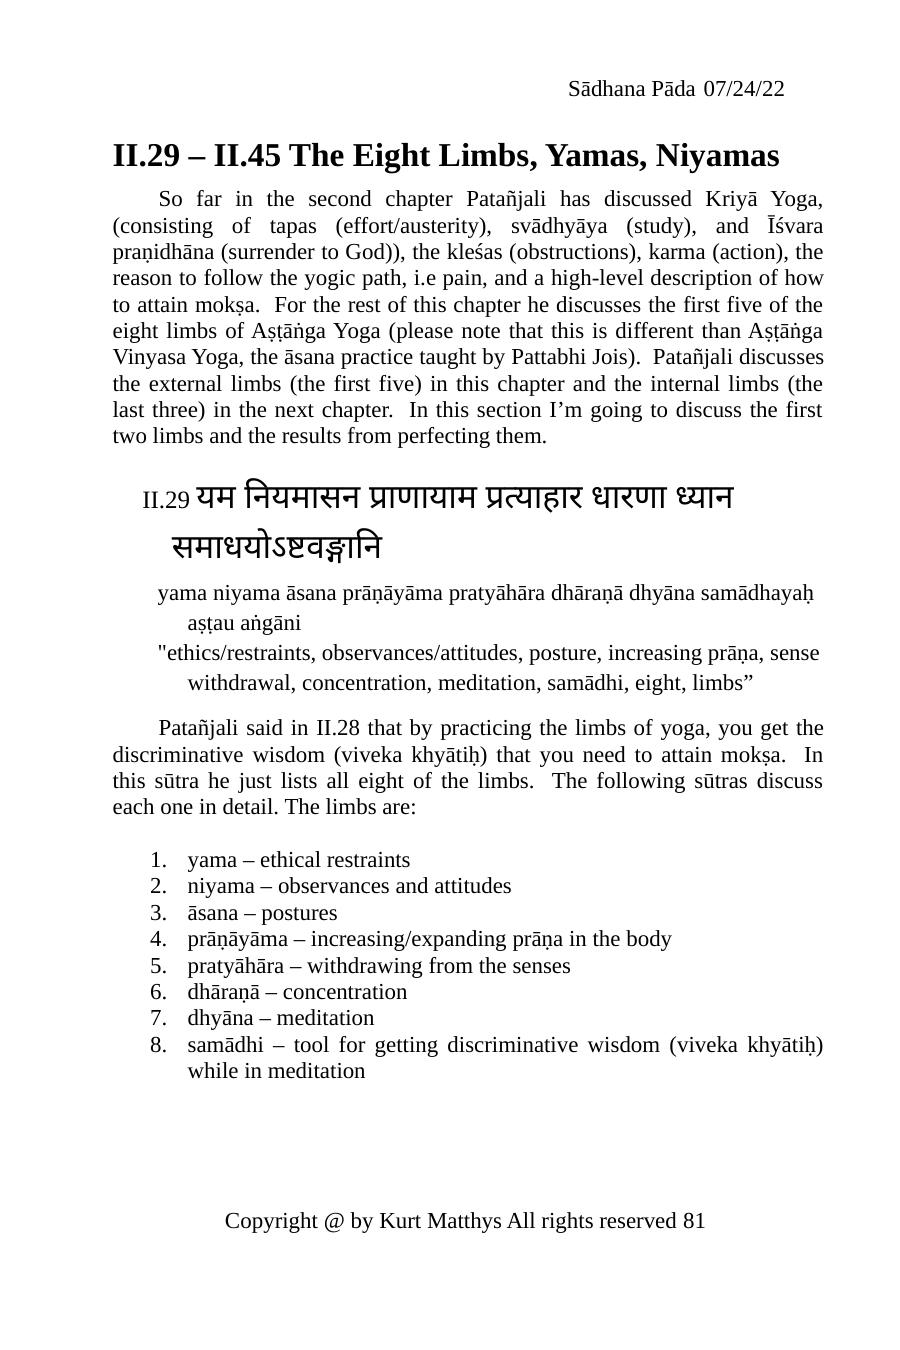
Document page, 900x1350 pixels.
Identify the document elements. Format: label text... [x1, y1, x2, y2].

list samādhi – tool for getting discriminative wisdom (viveka khyātiḥ) while in meditation [150, 1031, 825, 1083]
list yama – ethical restraints [150, 846, 825, 873]
list pratyāhāra – withdrawing from the senses [150, 952, 825, 978]
text So far in the second chapter Patañjali has discussed Kriyā Yoga, (consisting of tapas (effort/austerity), svādhyāya (study), and Īśvara praṇidhāna (surrender to God)), the kleśas (obstructions), karma (action), the reason to follow the yogic path, i.e pain, and a high-level description of how to attain mokṣa. For the rest of this chapter he discusses the first five of the eight limbs of Aṣṭāṅga Yoga (please note that this is different than Aṣṭāṅga Vinyasa Yoga, the āsana practice taught by Pattabhi Jois). Patañjali discusses the external limbs (the first five) in this chapter and the internal limbs (the last three) in the next chapter. In this section I’m going to discuss the first two limbs and the results from perfecting them. [112, 185, 825, 449]
subtitle II.29 यम नियमासन प्राणायाम प्रत्याहार धारणा ध्यान समाधयोऽष्टवङ्गानि [142, 479, 825, 572]
list āsana – postures [150, 899, 825, 925]
subtitle II.29 – II.45 The Eight Limbs, Yamas, Niyamas [112, 135, 825, 173]
text "ethics/restraints, observances/attitudes, posture, increasing prāṇa, sense withdrawal, concentration, meditation, samādhi, eight, limbs” [157, 639, 825, 696]
list prāṇāyāma – increasing/expanding prāṇa in the body [150, 925, 825, 952]
list dhyāna – meditation [150, 1004, 825, 1031]
text yama niyama āsana prāṇāyāma pratyāhāra dhāraṇā dhyāna samādhayaḥ aṣṭau aṅgāni [157, 579, 825, 635]
text Patañjali said in II.28 that by practicing the limbs of yoga, you get the discriminative wisdom (viveka khyātiḥ) that you need to attain mokṣa. In this sūtra he just lists all eight of the limbs. The following sūtras discuss each one in detail. The limbs are: [112, 714, 825, 820]
list dhāraṇā – concentration [150, 978, 825, 1004]
list niyama – observances and attitudes [150, 873, 825, 899]
